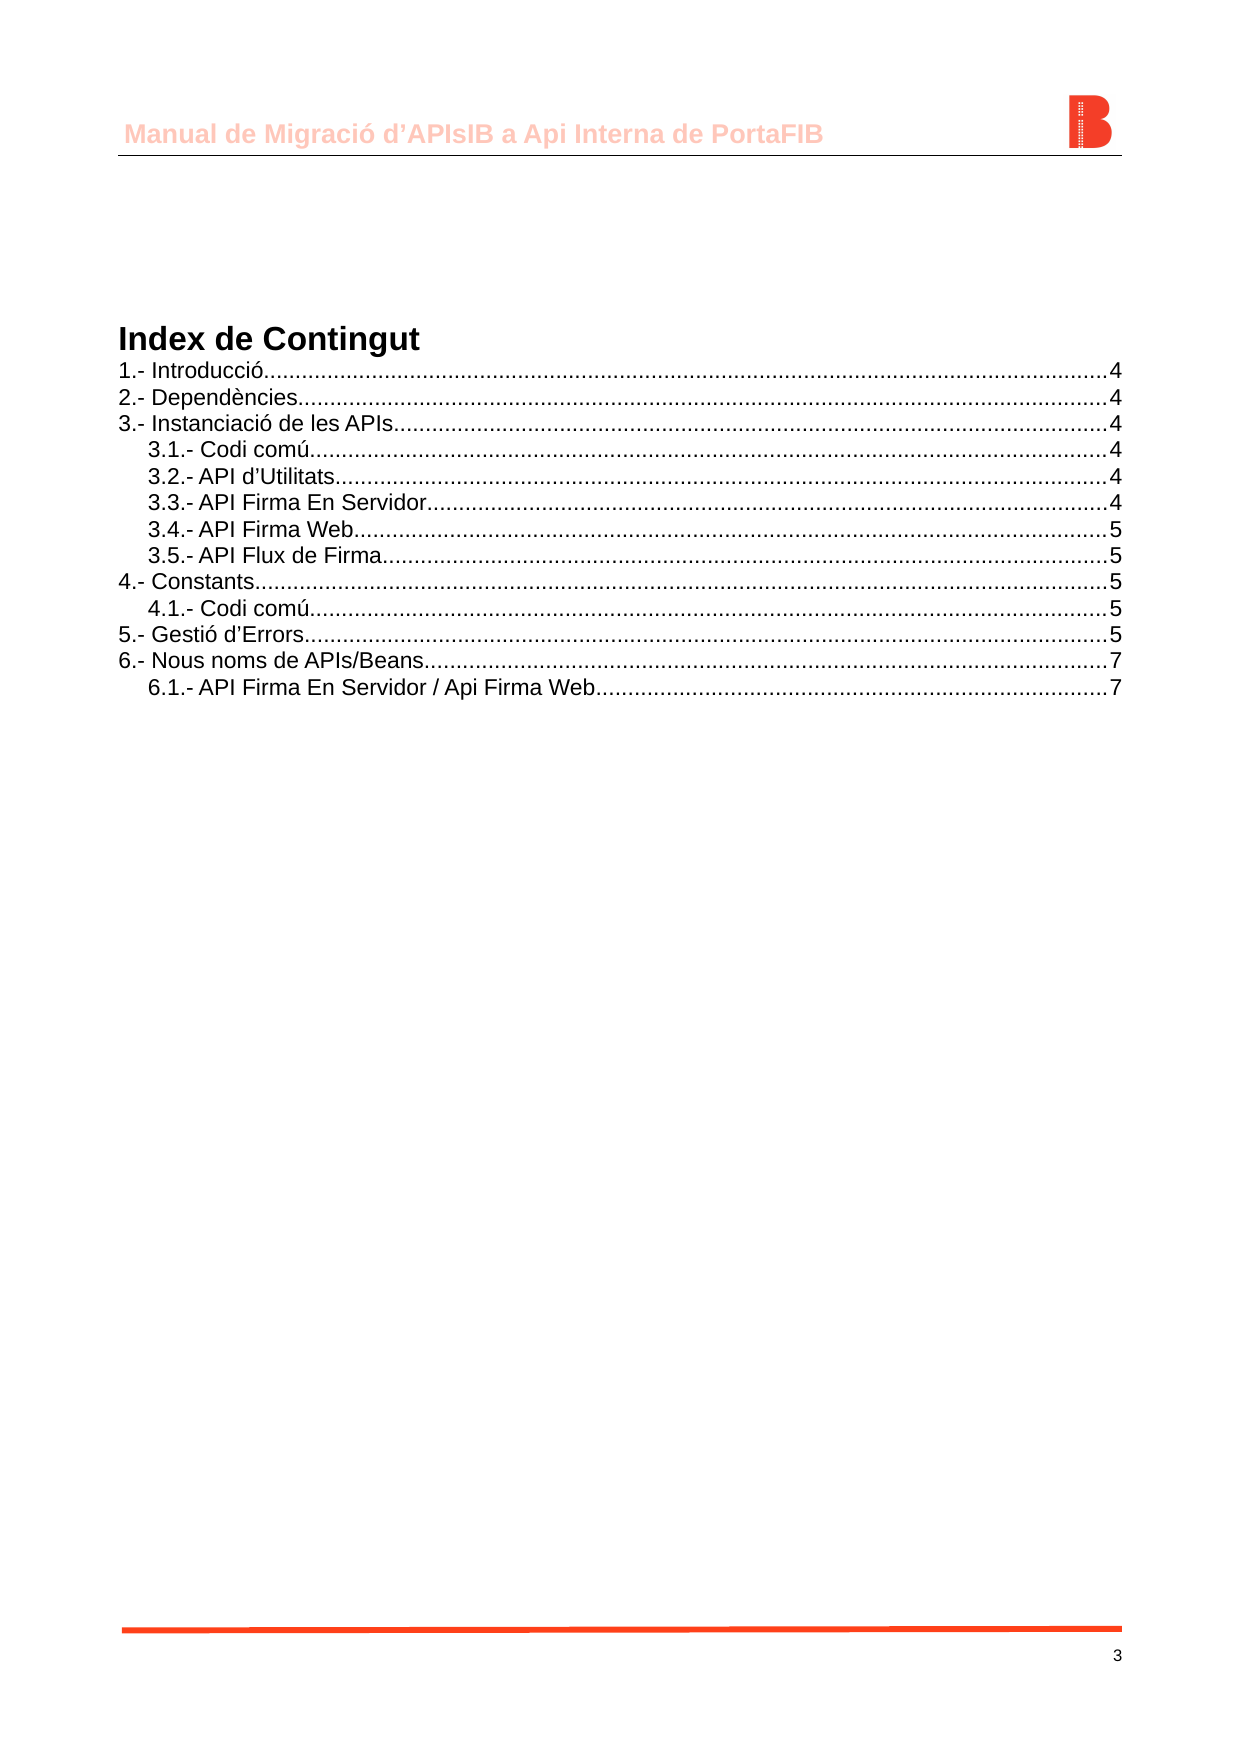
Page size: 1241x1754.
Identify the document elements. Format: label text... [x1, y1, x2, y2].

text 3.- Instanciació de les APIs 4 [118, 410, 1122, 436]
picture [1063, 94, 1117, 150]
text 6.- Nous noms de APIs/Beans 7 [118, 647, 1122, 674]
text 2.- Dependències 4 [118, 384, 1122, 410]
text 4.1.- Codi comú 5 [148, 594, 1122, 621]
text 4.- Constants 5 [118, 568, 1122, 594]
text 5.- Gestió d’Errors 5 [118, 621, 1122, 647]
text 1.- Introducció 4 [118, 357, 1122, 384]
text 3.3.- API Firma En Servidor 4 [148, 489, 1122, 516]
text 3.2.- API d’Utilitats 4 [148, 463, 1122, 489]
text 3.1.- Codi comú 4 [148, 436, 1122, 463]
text 3.5.- API Flux de Firma 5 [148, 542, 1122, 568]
text 6.1.- API Firma En Servidor / Api Firma Web 7 [148, 674, 1122, 700]
text 3.4.- API Firma Web 5 [148, 516, 1122, 542]
subtitle Index de Contingut [118, 319, 1122, 357]
